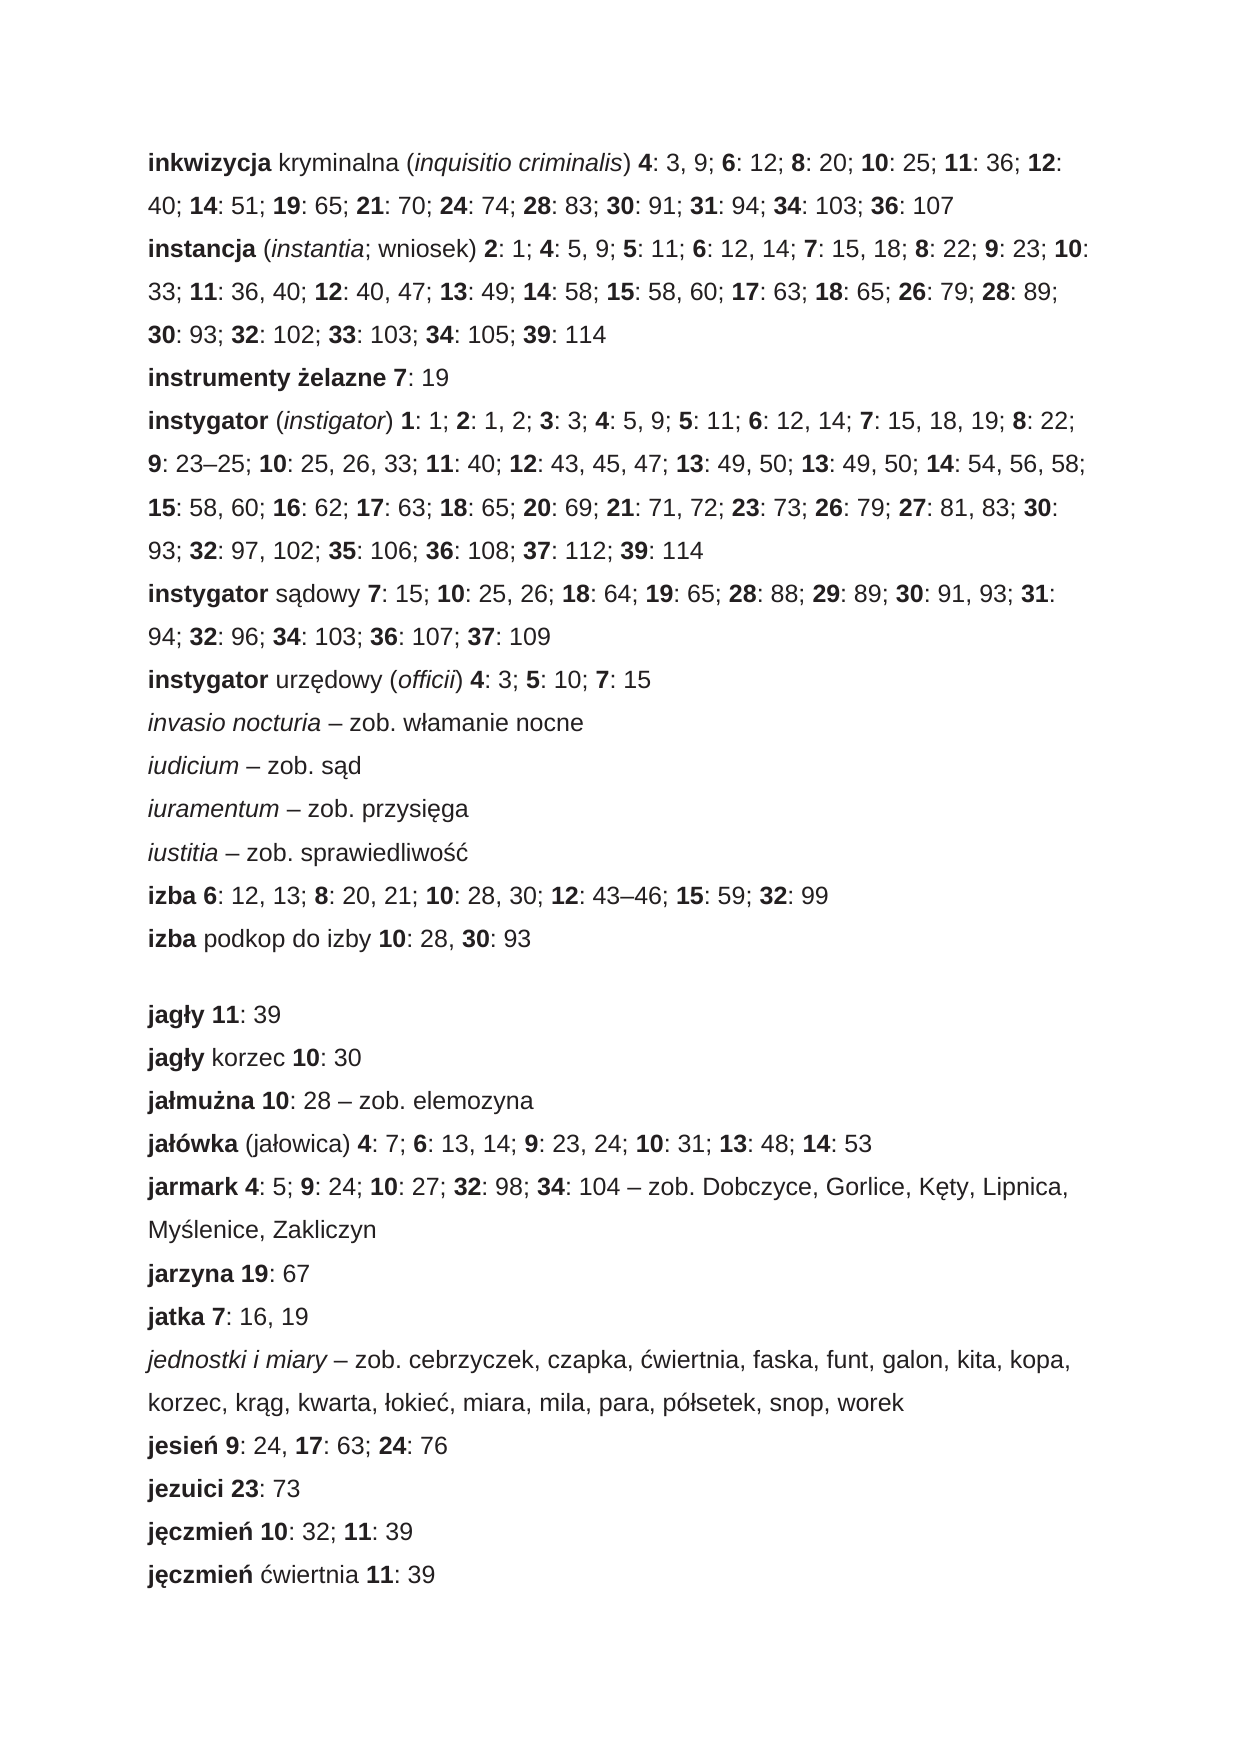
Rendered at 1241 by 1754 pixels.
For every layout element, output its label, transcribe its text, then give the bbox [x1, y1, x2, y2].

text instygator sądowy 7: 15; 10: 25, 26; 18: 64; 19: 65; 28: 88; 29: 89; 30: 91, 93; 31: 94; 32: 96; 34: 103; 36: 107; 37: 109 [148, 579, 1093, 651]
text instrumenty żelazne 7: 19 [148, 363, 1093, 392]
text izba 6: 12, 13; 8: 20, 21; 10: 28, 30; 12: 43–46; 15: 59; 32: 99 [148, 881, 1093, 909]
text jagły korzec 10: 30 [148, 1043, 1093, 1072]
text jałmużna 10: 28 – zob. elemozyna [148, 1086, 1093, 1115]
text iudicium – zob. sąd [148, 751, 1093, 780]
text jałówka (jałowica) 4: 7; 6: 13, 14; 9: 23, 24; 10: 31; 13: 48; 14: 53 [148, 1129, 1093, 1158]
text jatka 7: 16, 19 [148, 1302, 1093, 1331]
text iuramentum – zob. przysięga [148, 794, 1093, 823]
text jarzyna 19: 67 [148, 1259, 1093, 1287]
text jagły 11: 39 [148, 1000, 1093, 1029]
text jarmark 4: 5; 9: 24; 10: 27; 32: 98; 34: 104 – zob. Dobczyce, Gorlice, Kęty, Lipnica, Myślenice, Zakliczyn [148, 1172, 1093, 1244]
text jezuici 23: 73 [148, 1474, 1093, 1503]
text jęczmień 10: 32; 11: 39 [148, 1517, 1093, 1546]
text invasio nocturia – zob. włamanie nocne [148, 708, 1093, 737]
text inkwizycja kryminalna (inquisitio criminalis) 4: 3, 9; 6: 12; 8: 20; 10: 25; 11: 36; 12: 40; 14: 51; 19: 65; 21: 70; 24: 74; 28: 83; 30: 91; 31: 94; 34: 103; 36: 107 [148, 148, 1093, 219]
text izba podkop do izby 10: 28, 30: 93 [148, 924, 1093, 953]
text instygator urzędowy (officii) 4: 3; 5: 10; 7: 15 [148, 665, 1093, 694]
text jęczmień ćwiertnia 11: 39 [148, 1561, 1093, 1589]
text instygator (instigator) 1: 1; 2: 1, 2; 3: 3; 4: 5, 9; 5: 11; 6: 12, 14; 7: 15, 18, 19; 8: 22; 9: 23–25; 10: 25, 26, 33; 11: 40; 12: 43, 45, 47; 13: 49, 50; 13: 49, 50; 14: 54, 56, 58; 15: 58, 60; 16: 62; 17: 63; 18: 65; 20: 69; 21: 71, 72; 23: 73; 26: 79; 27: 81, 83; 30: 93; 32: 97, 102; 35: 106; 36: 108; 37: 112; 39: 114 [148, 406, 1093, 564]
text jesień 9: 24, 17: 63; 24: 76 [148, 1431, 1093, 1460]
text jednostki i miary – zob. cebrzyczek, czapka, ćwiertnia, faska, funt, galon, kita, kopa, korzec, krąg, kwarta, łokieć, miara, mila, para, półsetek, snop, worek [148, 1345, 1093, 1417]
text iustitia – zob. sprawiedliwość [148, 838, 1093, 866]
text instancja (instantia; wniosek) 2: 1; 4: 5, 9; 5: 11; 6: 12, 14; 7: 15, 18; 8: 22; 9: 23; 10: 33; 11: 36, 40; 12: 40, 47; 13: 49; 14: 58; 15: 58, 60; 17: 63; 18: 65; 26: 79; 28: 89; 30: 93; 32: 102; 33: 103; 34: 105; 39: 114 [148, 234, 1093, 349]
